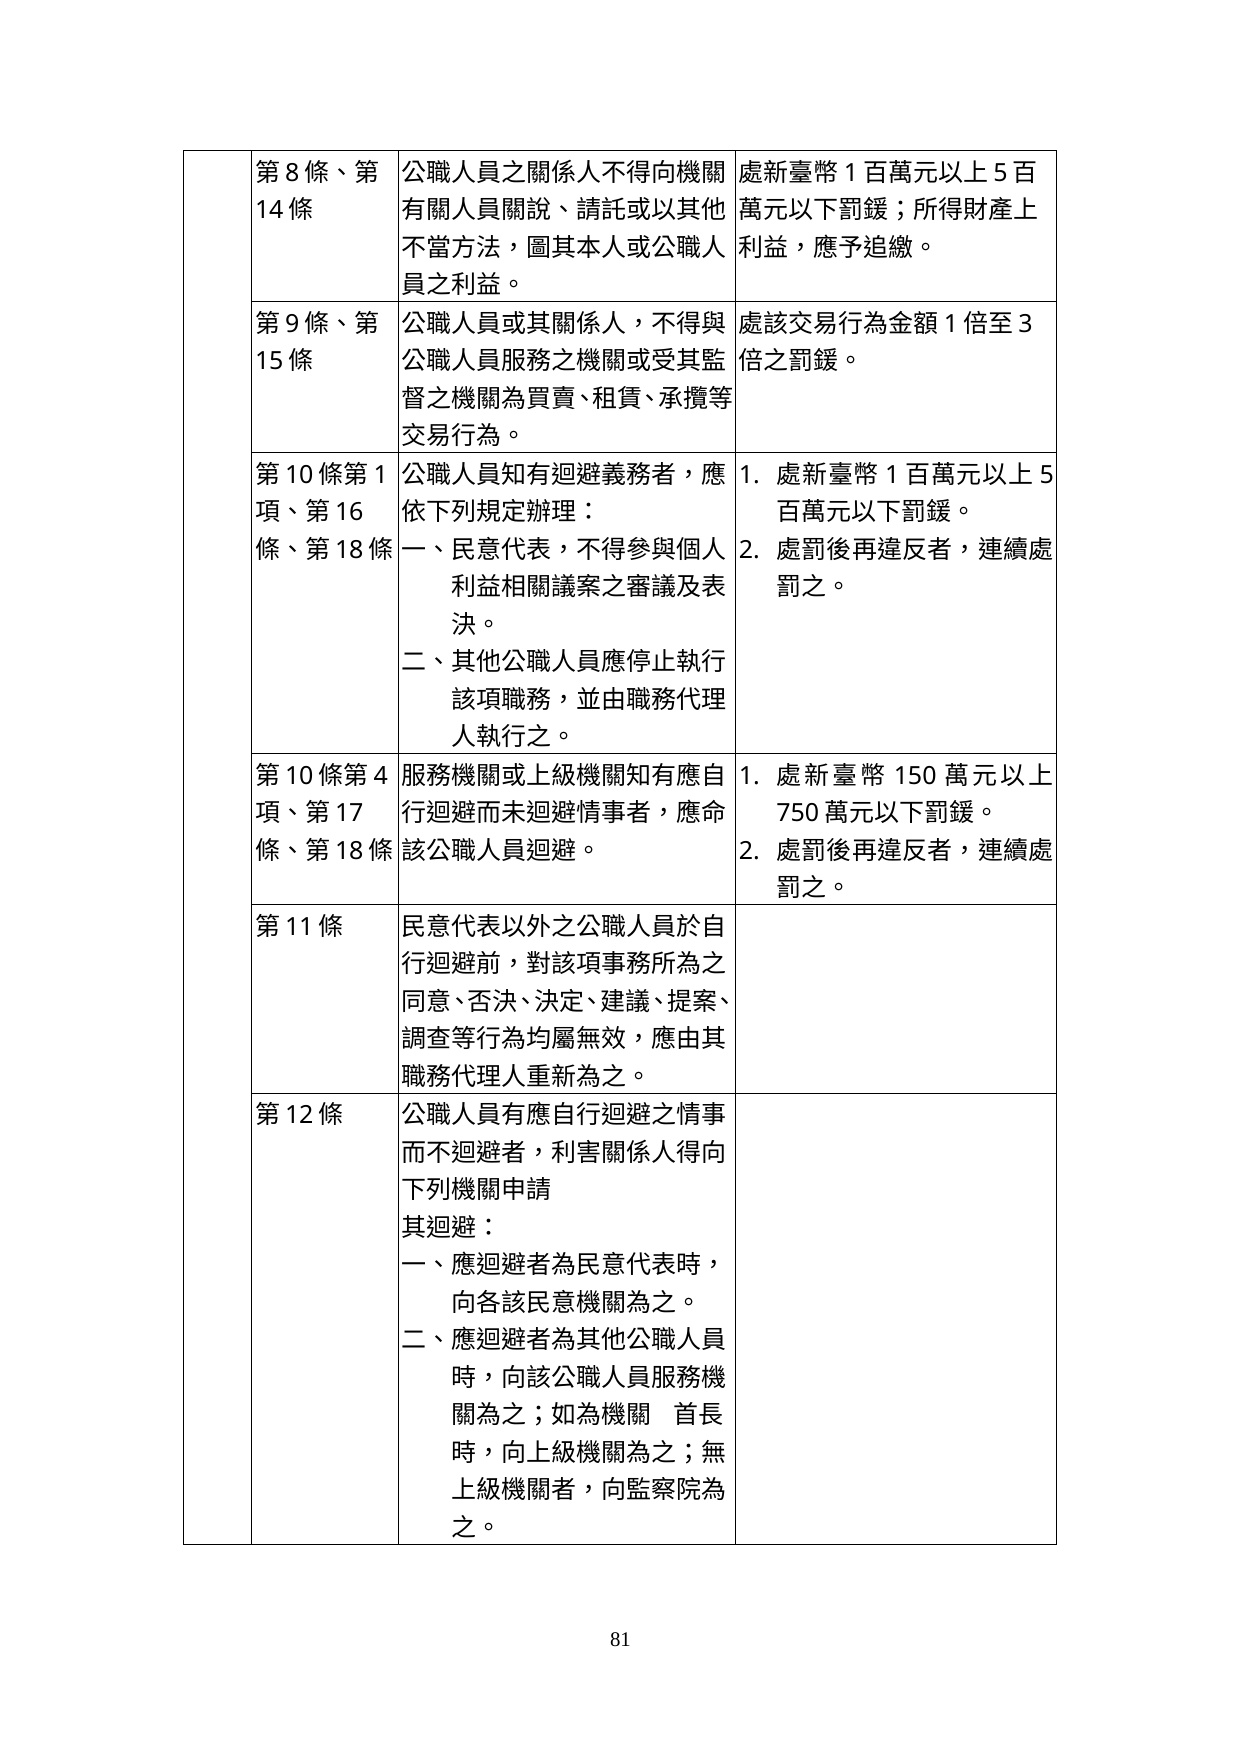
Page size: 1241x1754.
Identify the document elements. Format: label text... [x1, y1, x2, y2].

table_cell 服務機關或上級機關知有應自行迴避而未迴避情事者，應命該公職人員迴避。 [399, 754, 735, 904]
table_cell [736, 905, 1056, 1093]
table_cell 公職人員或其關係人，不得與公職人員服務之機關或受其監督之機關為買賣、租賃、承攬等交易行為。 [399, 302, 735, 452]
table_cell 第12條 [252, 1094, 398, 1544]
table_cell 第10條第1項、第16條、第18條 [252, 453, 398, 753]
table_cell 第8條、第14條 [252, 151, 398, 301]
table_cell 公職人員有應自行迴避之情事而不迴避者，利害關係人得向下列機關申請 其迴避： 一、應迴避者為民意代表時，向各該民意機關為之。 二、應迴避者為其他公職人員時，向該公職人員服務機關為之；如為機關 首長時，向上級機關為之；無上級機關者，向監察院為之。 [399, 1094, 735, 1544]
table_cell 第11條 [252, 905, 398, 1093]
table_cell [736, 1094, 1056, 1544]
table_cell 公職人員之關係人不得向機關有關人員關說、請託或以其他不當方法，圖其本人或公職人員之利益。 [399, 151, 735, 301]
table_cell 公職人員知有迴避義務者，應依下列規定辦理： 一、民意代表，不得參與個人利益相關議案之審議及表決。 二、其他公職人員應停止執行該項職務，並由職務代理人執行之。 [399, 453, 735, 753]
table_cell 第10條第4項、第17條、第18條 [252, 754, 398, 904]
table_cell 民意代表以外之公職人員於自行迴避前，對該項事務所為之同意、否決、決定、建議、提案、調查等行為均屬無效，應由其職務代理人重新為之。 [399, 905, 735, 1093]
table_cell 處新臺幣1百萬元以上5百萬元以下罰鍰；所得財產上利益，應予追繳。 [736, 151, 1056, 301]
table_cell 處新臺幣1百萬元以上5百萬元以下罰鍰。 處罰後再違反者，連續處罰之。 [736, 453, 1056, 753]
table_cell 處新臺幣150萬元以上750萬元以下罰鍰。 處罰後再違反者，連續處罰之。 [736, 754, 1056, 904]
table_cell 第9條、第15條 [252, 302, 398, 452]
table_cell [184, 151, 251, 1544]
table_cell 處該交易行為金額1倍至3倍之罰鍰。 [736, 302, 1056, 452]
